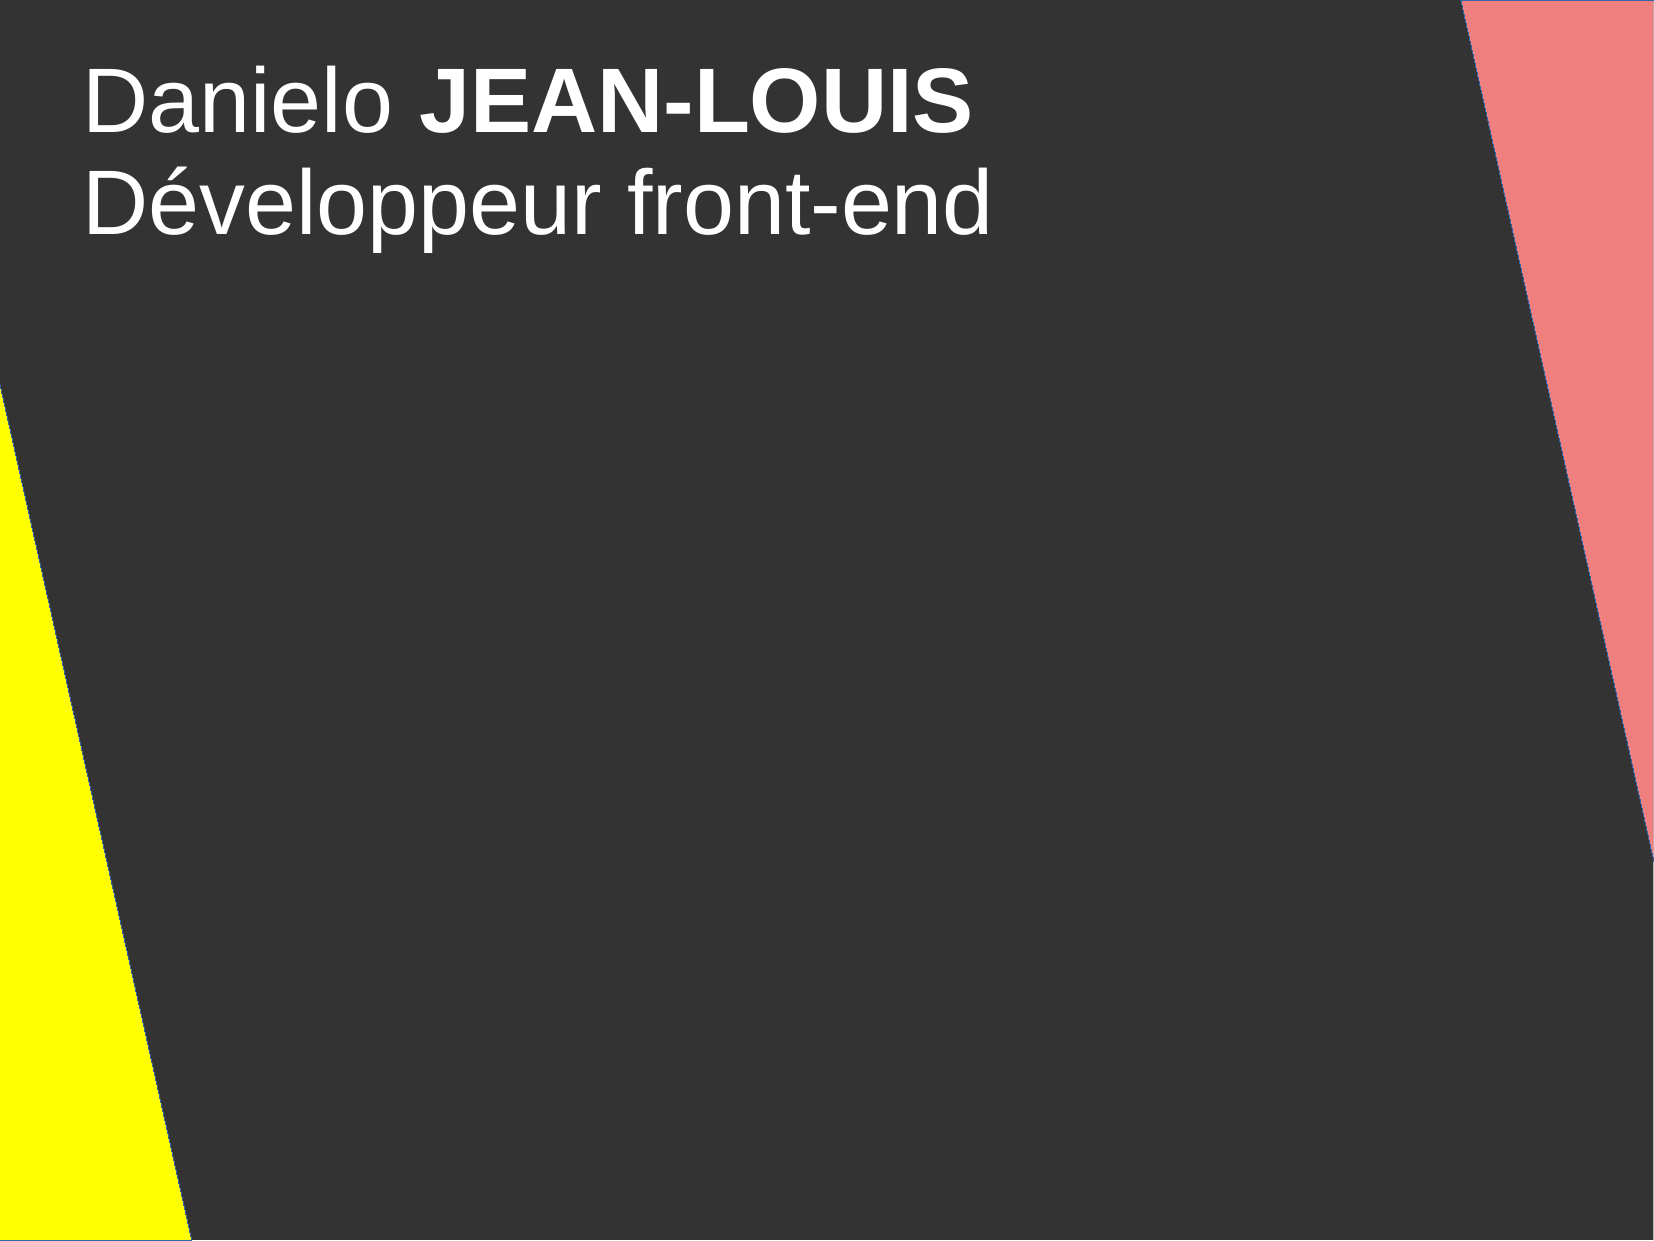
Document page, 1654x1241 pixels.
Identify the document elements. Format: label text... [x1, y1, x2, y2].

text_box [0, 384, 192, 1241]
subtitle Danielo JEAN-LOUIS Développeur front-end [82, 49, 1571, 1010]
text_box [1460, 0, 1654, 862]
